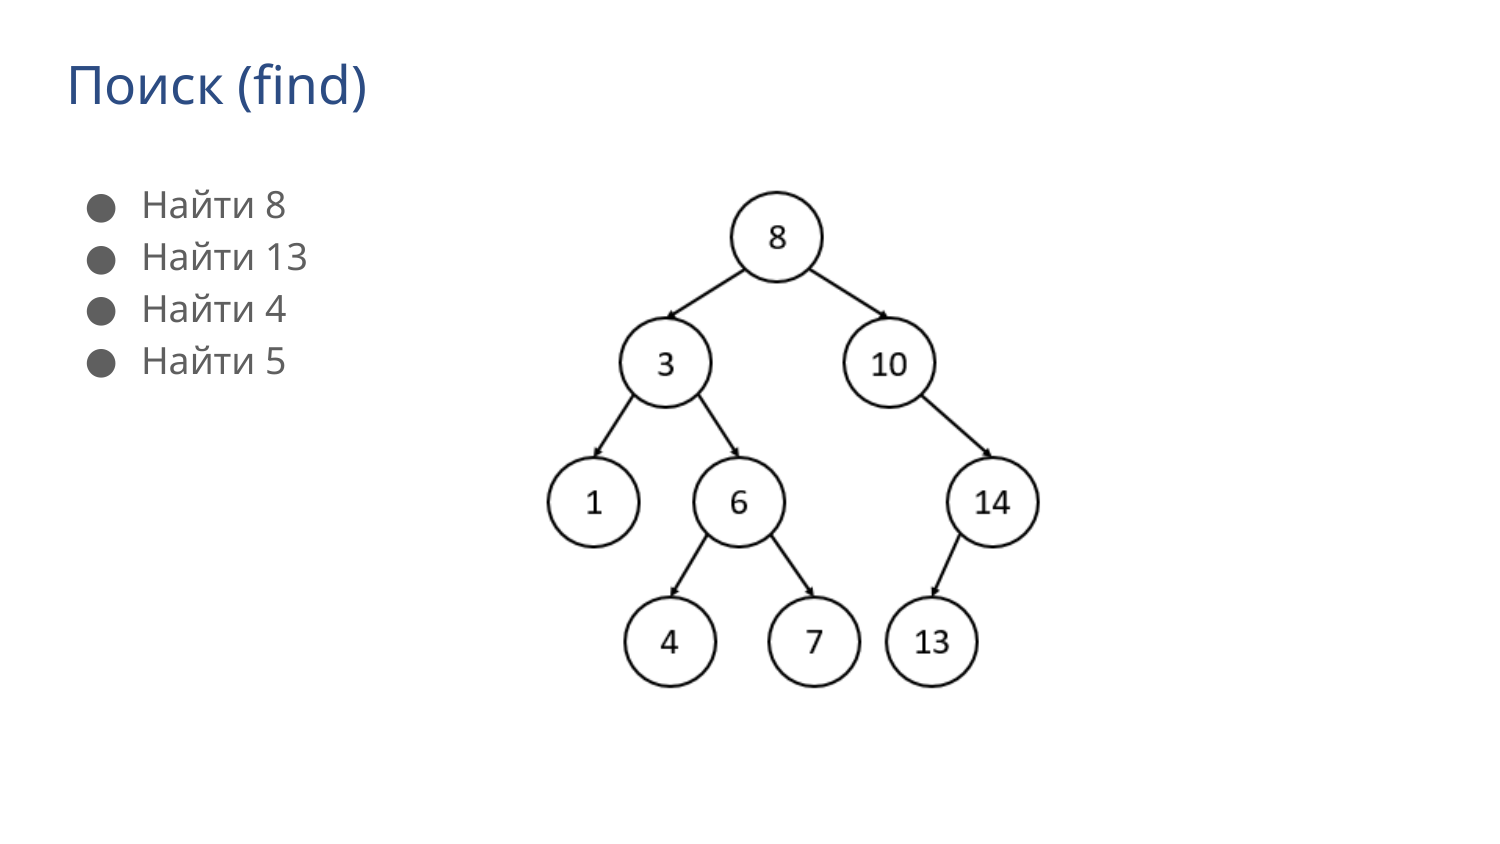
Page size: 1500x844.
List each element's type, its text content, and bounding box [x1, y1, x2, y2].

picture [536, 188, 1051, 693]
title Поиск (find) [51, 36, 1449, 131]
list Найти 8 Найти 13 Найти 4 Найти 5 [51, 159, 1449, 815]
